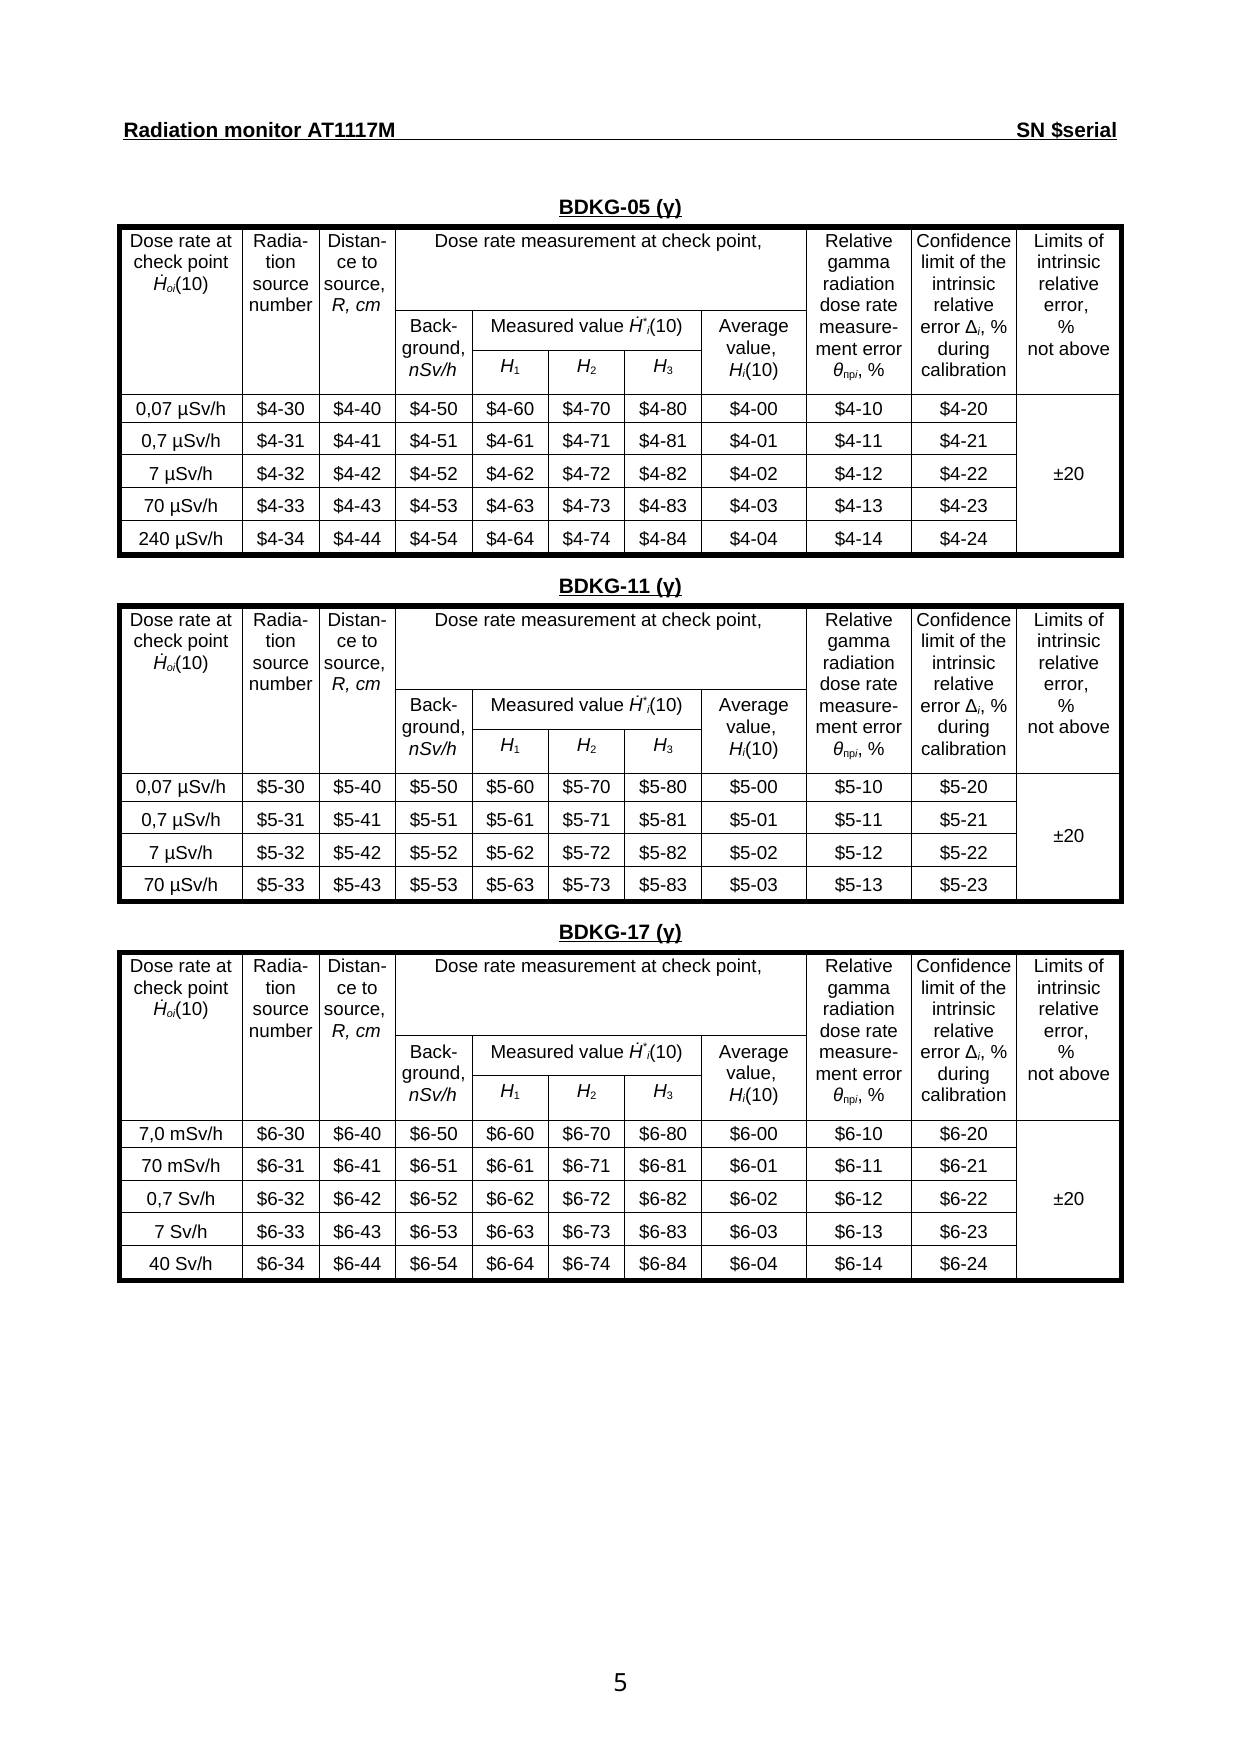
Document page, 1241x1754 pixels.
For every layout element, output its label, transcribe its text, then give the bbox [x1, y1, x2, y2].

table_cell $5-11 [807, 802, 911, 833]
table_cell $5-82 [625, 834, 701, 866]
table_cell Distan-ce to source, R, сm [320, 609, 395, 773]
table_cell $6-22 [912, 1181, 1016, 1212]
table_cell $5-83 [625, 867, 701, 898]
table_cell 0,07 µSv/h [122, 395, 242, 422]
table_cell Radia-tion source number [243, 230, 319, 394]
table_cell $6-44 [320, 1246, 395, 1277]
table_cell 40 Sv/h [122, 1246, 242, 1277]
table_cell $4-43 [320, 488, 395, 519]
table_cell $5-71 [549, 802, 624, 833]
table_cell $5-42 [320, 834, 395, 866]
table_cell $6-32 [243, 1181, 319, 1212]
table_cell $6-02 [702, 1181, 806, 1212]
table_cell $6-34 [243, 1246, 319, 1277]
table_cell $4-11 [807, 423, 911, 454]
table_cell $6-21 [912, 1148, 1016, 1180]
table_cell ±20 [1017, 774, 1119, 898]
table_cell $4-70 [549, 395, 624, 422]
table_cell $6-24 [912, 1246, 1016, 1277]
table_cell $4-10 [807, 395, 911, 422]
table_cell $6-31 [243, 1148, 319, 1180]
table_cell Average value, Hi(10) [702, 690, 806, 773]
table_cell $5-80 [625, 774, 701, 801]
table_cell Dose rate at check point Ḣoi(10) [122, 230, 242, 394]
table_cell 70 µSv/h [122, 488, 242, 519]
table_cell 70 µSv/h [122, 867, 242, 898]
table_cell $5-70 [549, 774, 624, 801]
table_cell $4-44 [320, 521, 395, 552]
table_cell Limits of intrinsic relative error, % not above [1017, 230, 1119, 394]
table_cell $4-84 [625, 521, 701, 552]
table_cell $4-83 [625, 488, 701, 519]
table_cell $6-53 [396, 1213, 472, 1245]
table_cell $4-64 [473, 521, 548, 552]
table_cell Measured value Ḣ*i(10) [473, 311, 701, 349]
table_cell $6-03 [702, 1213, 806, 1245]
table_cell $6-80 [625, 1121, 701, 1147]
table_cell $4-73 [549, 488, 624, 519]
table_cell Average value, Hi(10) [702, 311, 806, 394]
table_cell Back-ground, nSv/h [396, 311, 472, 394]
table_cell H3 [625, 1076, 701, 1119]
table_cell 0,7 µSv/h [122, 423, 242, 454]
table_cell $6-81 [625, 1148, 701, 1180]
table_cell 7 µSv/h [122, 834, 242, 866]
table_cell $6-23 [912, 1213, 1016, 1245]
table_cell $6-41 [320, 1148, 395, 1180]
table_cell Dose rate measurement at check point, [396, 230, 806, 310]
table_cell $6-40 [320, 1121, 395, 1147]
table_cell $4-31 [243, 423, 319, 454]
table_cell $6-12 [807, 1181, 911, 1212]
table_cell 0,7 µSv/h [122, 802, 242, 833]
table_cell $5-73 [549, 867, 624, 898]
table_cell $4-04 [702, 521, 806, 552]
table_cell $4-14 [807, 521, 911, 552]
table_cell $4-51 [396, 423, 472, 454]
table_cell Radia-tion source number [243, 955, 319, 1119]
table_cell 7,0 mSv/h [122, 1121, 242, 1147]
table_cell $4-33 [243, 488, 319, 519]
table_cell Measured value Ḣ*i(10) [473, 1036, 701, 1075]
table_cell Limits of intrinsic relative error, % not above [1017, 609, 1119, 773]
table_cell $5-51 [396, 802, 472, 833]
table_cell $6-62 [473, 1181, 548, 1212]
table_cell $5-52 [396, 834, 472, 866]
table_cell $4-62 [473, 455, 548, 487]
table_cell $5-31 [243, 802, 319, 833]
table_cell $5-33 [243, 867, 319, 898]
table_cell $5-20 [912, 774, 1016, 801]
table_cell 0,7 Sv/h [122, 1181, 242, 1212]
table_cell $6-60 [473, 1121, 548, 1147]
table_cell $5-81 [625, 802, 701, 833]
table_cell $5-41 [320, 802, 395, 833]
table_cell Limits of intrinsic relative error, % not above [1017, 955, 1119, 1119]
table_cell $4-53 [396, 488, 472, 519]
table_cell H2 [549, 1076, 624, 1119]
table_cell $4-60 [473, 395, 548, 422]
table_cell $4-00 [702, 395, 806, 422]
table_cell $4-72 [549, 455, 624, 487]
table_cell 240 µSv/h [122, 521, 242, 552]
table_cell $4-13 [807, 488, 911, 519]
table_cell $5-53 [396, 867, 472, 898]
table_cell Confidence limit of the intrinsic relative error Δi, % during calibration [912, 230, 1016, 394]
table_cell $4-40 [320, 395, 395, 422]
table_cell Confidence limit of the intrinsic relative error Δi, % during calibration [912, 955, 1016, 1119]
table_header BDKG-11 (γ) [119, 558, 1121, 603]
table_cell $4-21 [912, 423, 1016, 454]
table_cell $4-01 [702, 423, 806, 454]
table_cell $5-50 [396, 774, 472, 801]
table_cell $4-74 [549, 521, 624, 552]
table_cell $5-30 [243, 774, 319, 801]
table_cell $4-63 [473, 488, 548, 519]
table_cell $4-54 [396, 521, 472, 552]
table_cell $6-51 [396, 1148, 472, 1180]
table_cell H2 [549, 730, 624, 773]
table_cell $5-63 [473, 867, 548, 898]
table_cell 7 µSv/h [122, 455, 242, 487]
table_cell Distan-ce to source, R, сm [320, 955, 395, 1119]
table_cell ±20 [1017, 1121, 1119, 1277]
table_cell $5-02 [702, 834, 806, 866]
table_cell $4-41 [320, 423, 395, 454]
table_cell $6-11 [807, 1148, 911, 1180]
table_cell Confidence limit of the intrinsic relative error Δi, % during calibration [912, 609, 1016, 773]
table_cell $6-13 [807, 1213, 911, 1245]
table_cell $5-13 [807, 867, 911, 898]
table_cell $4-32 [243, 455, 319, 487]
table_cell $4-50 [396, 395, 472, 422]
table_cell $4-24 [912, 521, 1016, 552]
table_cell $4-02 [702, 455, 806, 487]
table_cell $4-34 [243, 521, 319, 552]
table_cell H1 [473, 351, 548, 394]
table_cell $4-22 [912, 455, 1016, 487]
table_cell $4-42 [320, 455, 395, 487]
table_cell $6-73 [549, 1213, 624, 1245]
table_cell $6-84 [625, 1246, 701, 1277]
table_cell $4-12 [807, 455, 911, 487]
table_cell $4-20 [912, 395, 1016, 422]
table_cell $4-03 [702, 488, 806, 519]
table_cell $5-00 [702, 774, 806, 801]
table_cell Dose rate measurement at check point, [396, 609, 806, 689]
table_cell $6-72 [549, 1181, 624, 1212]
table_cell $4-81 [625, 423, 701, 454]
table_cell $5-12 [807, 834, 911, 866]
table_cell $6-70 [549, 1121, 624, 1147]
table_cell $5-03 [702, 867, 806, 898]
table_cell ±20 [1017, 395, 1119, 552]
table_cell $6-63 [473, 1213, 548, 1245]
table_cell $5-21 [912, 802, 1016, 833]
table_cell $6-42 [320, 1181, 395, 1212]
table_cell Distan-ce to source, R, сm [320, 230, 395, 394]
table_header BDKG-17 (γ) [119, 904, 1121, 950]
table_cell Back-ground, nSv/h [396, 690, 472, 773]
table_cell $6-10 [807, 1121, 911, 1147]
table_header BDKG-05 (γ) [119, 179, 1121, 224]
table_cell $5-62 [473, 834, 548, 866]
table_cell $5-23 [912, 867, 1016, 898]
table_cell H3 [625, 351, 701, 394]
table_cell $6-04 [702, 1246, 806, 1277]
table_cell Dose rate at check point Ḣoi(10) [122, 955, 242, 1119]
table_cell $6-71 [549, 1148, 624, 1180]
table_cell $5-40 [320, 774, 395, 801]
table_cell $6-74 [549, 1246, 624, 1277]
table_cell $6-61 [473, 1148, 548, 1180]
table_cell Relative gamma radiation dose rate measure-ment error θпрi, % [807, 955, 911, 1119]
table_cell Back-ground, nSv/h [396, 1036, 472, 1119]
table_cell 7 Sv/h [122, 1213, 242, 1245]
table_cell $6-50 [396, 1121, 472, 1147]
table_cell $4-23 [912, 488, 1016, 519]
table_cell $6-14 [807, 1246, 911, 1277]
table_cell $4-71 [549, 423, 624, 454]
table_cell H3 [625, 730, 701, 773]
table_cell $4-80 [625, 395, 701, 422]
table_cell 0,07 µSv/h [122, 774, 242, 801]
table_cell $6-43 [320, 1213, 395, 1245]
table_cell $6-00 [702, 1121, 806, 1147]
table_cell $5-72 [549, 834, 624, 866]
table_cell Measured value Ḣ*i(10) [473, 690, 701, 728]
table_cell $6-33 [243, 1213, 319, 1245]
table_cell H2 [549, 351, 624, 394]
table_cell Average value, Hi(10) [702, 1036, 806, 1119]
table_cell H1 [473, 730, 548, 773]
table_cell $5-60 [473, 774, 548, 801]
table_cell $5-43 [320, 867, 395, 898]
table_cell $6-83 [625, 1213, 701, 1245]
table_cell $5-22 [912, 834, 1016, 866]
table_cell Relative gamma radiation dose rate measure-ment error θпрi, % [807, 609, 911, 773]
table_cell Relative gamma radiation dose rate measure-ment error θпрi, % [807, 230, 911, 394]
table_cell $4-82 [625, 455, 701, 487]
table_cell $6-52 [396, 1181, 472, 1212]
table_cell H1 [473, 1076, 548, 1119]
table_cell $6-54 [396, 1246, 472, 1277]
table_cell $6-82 [625, 1181, 701, 1212]
table_cell $5-01 [702, 802, 806, 833]
table_cell $4-30 [243, 395, 319, 422]
table_cell Radia-tion source number [243, 609, 319, 773]
table_cell $5-10 [807, 774, 911, 801]
table_cell Dose rate measurement at check point, [396, 955, 806, 1035]
table_cell $6-01 [702, 1148, 806, 1180]
table_cell $6-64 [473, 1246, 548, 1277]
table_cell 70 mSv/h [122, 1148, 242, 1180]
table_cell $6-30 [243, 1121, 319, 1147]
table_cell Dose rate at check point Ḣoi(10) [122, 609, 242, 773]
table_cell $6-20 [912, 1121, 1016, 1147]
table_cell $5-61 [473, 802, 548, 833]
table_cell $5-32 [243, 834, 319, 866]
table_cell $4-52 [396, 455, 472, 487]
table_cell $4-61 [473, 423, 548, 454]
